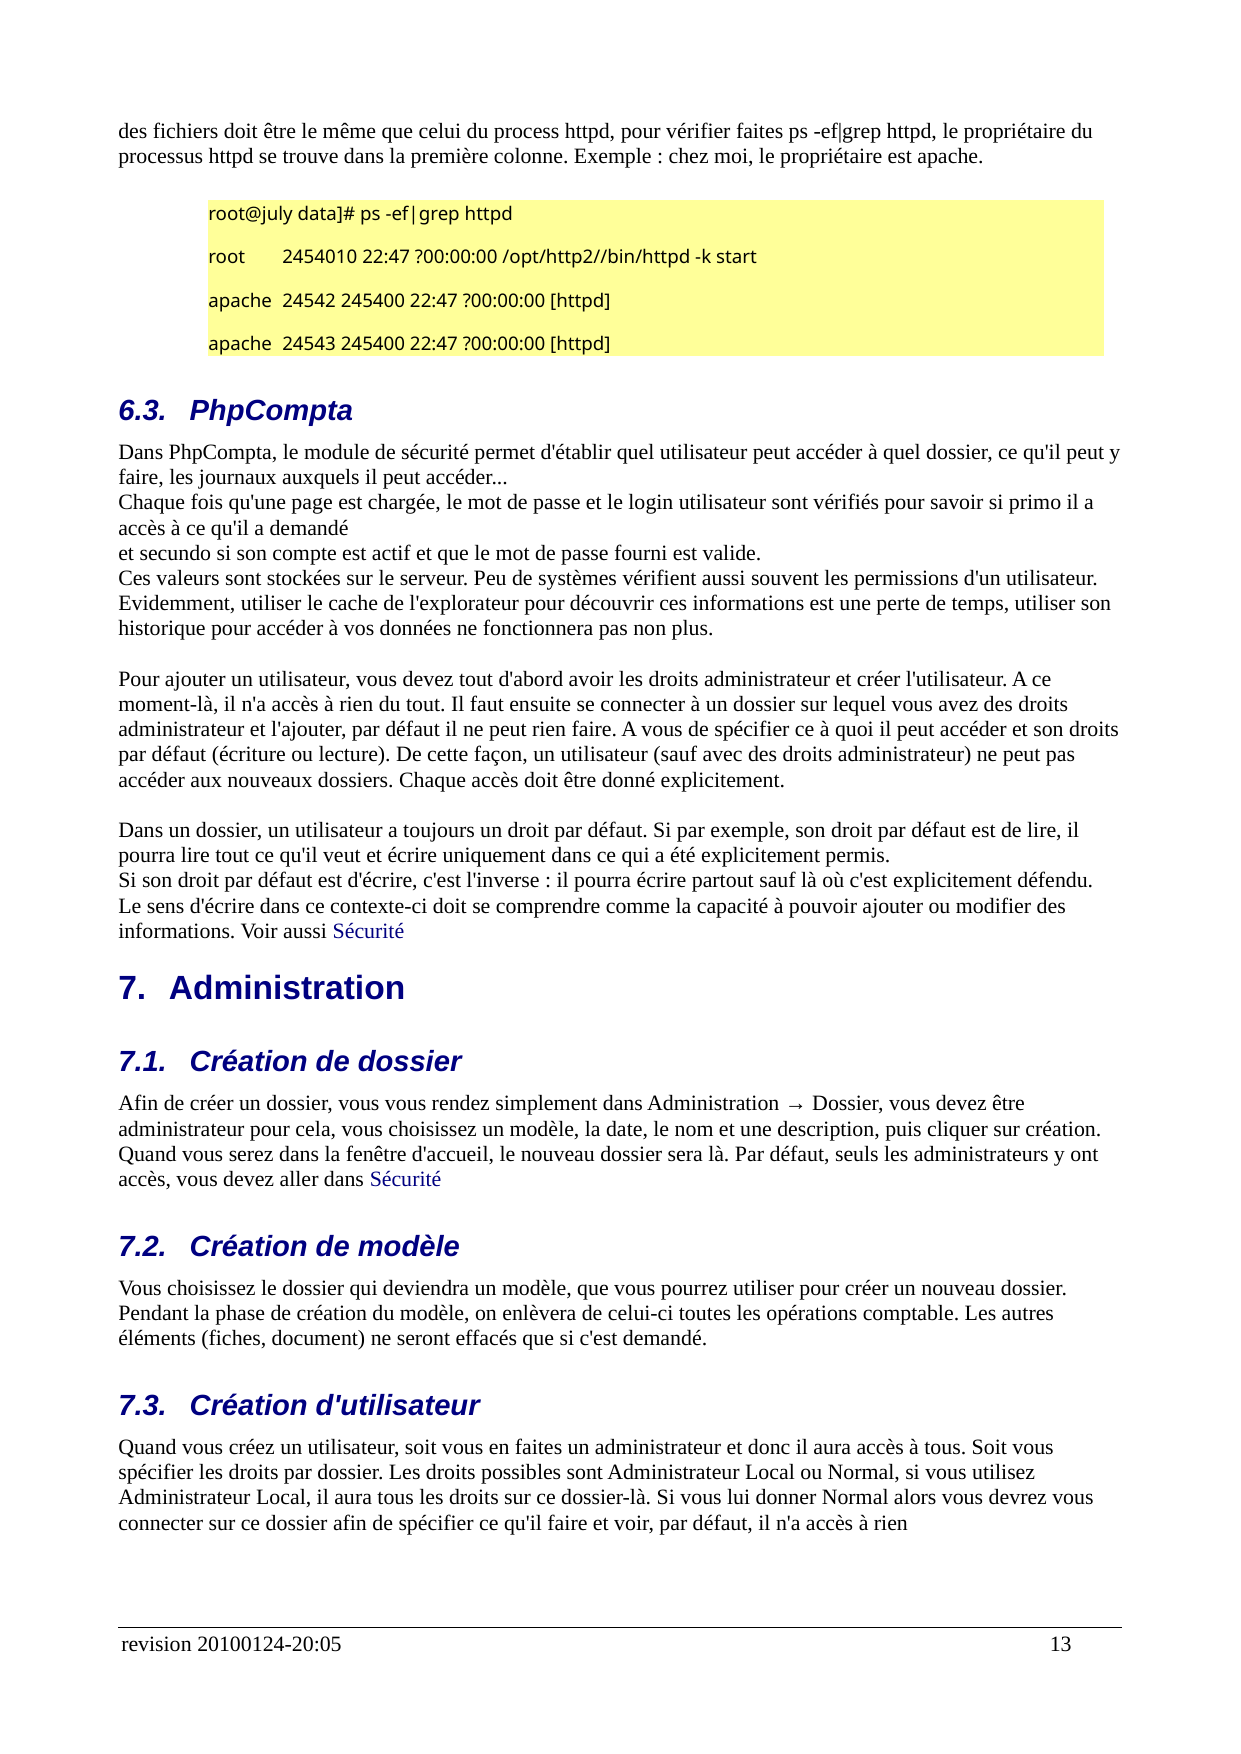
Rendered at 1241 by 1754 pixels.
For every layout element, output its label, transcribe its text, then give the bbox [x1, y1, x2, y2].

text Quand vous créez un utilisateur, soit vous en faites un administrateur et donc il aura accès à tous. Soit vous spécifier les droits par dossier. Les droits possibles sont Administrateur Local ou Normal, si vous utilisez Administrateur Local, il aura tous les droits sur ce dossier-là. Si vous lui donner Normal alors vous devrez vous connecter sur ce dossier afin de spécifier ce qu'il faire et voir, par défaut, il n'a accès à rien [118, 1434, 1122, 1535]
text apache 24543 245400 22:47 ?00:00:00 [httpd] [208, 330, 1104, 356]
text Si son droit par défaut est d'écrire, c'est l'inverse : il pourra écrire partout sauf là où c'est explicitement défendu. Le sens d'écrire dans ce contexte-ci doit se comprendre comme la capacité à pouvoir ajouter ou modifier des informations. Voir aussi Sécurité [118, 867, 1122, 943]
text Dans un dossier, un utilisateur a toujours un droit par défaut. Si par exemple, son droit par défaut est de lire, il pourra lire tout ce qu'il veut et écrire uniquement dans ce qui a été explicitement permis. [118, 817, 1122, 867]
text et secundo si son compte est actif et que le mot de passe fourni est valide. [118, 540, 1122, 565]
subtitle Création de modèle [118, 1229, 1122, 1262]
text root 2454010 22:47 ?00:00:00 /opt/http2//bin/httpd -k start [208, 243, 1104, 269]
text apache 24542 245400 22:47 ?00:00:00 [httpd] [208, 287, 1104, 312]
text Afin de créer un dossier, vous vous rendez simplement dans Administration → Dossier, vous devez être administrateur pour cela, vous choisissez un modèle, la date, le nom et une description, puis cliquer sur création. Quand vous serez dans la fenêtre d'accueil, le nouveau dossier sera là. Par défaut, seuls les administrateurs y ont accès, vous devez aller dans Sécurité [118, 1090, 1122, 1191]
text Ces valeurs sont stockées sur le serveur. Peu de systèmes vérifient aussi souvent les permissions d'un utilisateur. Evidemment, utiliser le cache de l'explorateur pour découvrir ces informations est une perte de temps, utiliser son historique pour accéder à vos données ne fonctionnera pas non plus. [118, 565, 1122, 641]
subtitle PhpCompta [118, 393, 1122, 426]
text des fichiers doit être le même que celui du process httpd, pour vérifier faites ps -ef|grep httpd, le propriétaire du processus httpd se trouve dans la première colonne. Exemple : chez moi, le propriétaire est apache. [118, 118, 1122, 168]
text Dans PhpCompta, le module de sécurité permet d'établir quel utilisateur peut accéder à quel dossier, ce qu'il peut y faire, les journaux auxquels il peut accéder... [118, 439, 1122, 489]
text Vous choisissez le dossier qui deviendra un modèle, que vous pourrez utiliser pour créer un nouveau dossier. Pendant la phase de création du modèle, on enlèvera de celui-ci toutes les opérations comptable. Les autres éléments (fiches, document) ne seront effacés que si c'est demandé. [118, 1275, 1122, 1350]
text Pour ajouter un utilisateur, vous devez tout d'abord avoir les droits administrateur et créer l'utilisateur. A ce moment-là, il n'a accès à rien du tout. Il faut ensuite se connecter à un dossier sur lequel vous avez des droits administrateur et l'ajouter, par défaut il ne peut rien faire. A vous de spécifier ce à quoi il peut accéder et son droits par défaut (écriture ou lecture). De cette façon, un utilisateur (sauf avec des droits administrateur) ne peut pas accéder aux nouveaux dossiers. Chaque accès doit être donné explicitement. [118, 666, 1122, 792]
text Chaque fois qu'une page est chargée, le mot de passe et le login utilisateur sont vérifiés pour savoir si primo il a accès à ce qu'il a demandé [118, 489, 1122, 540]
subtitle Administration [118, 968, 1122, 1007]
subtitle Création d'utilisateur [118, 1388, 1122, 1421]
subtitle Création de dossier [118, 1044, 1122, 1078]
text root@july data]# ps -ef|grep httpd [208, 200, 1104, 225]
